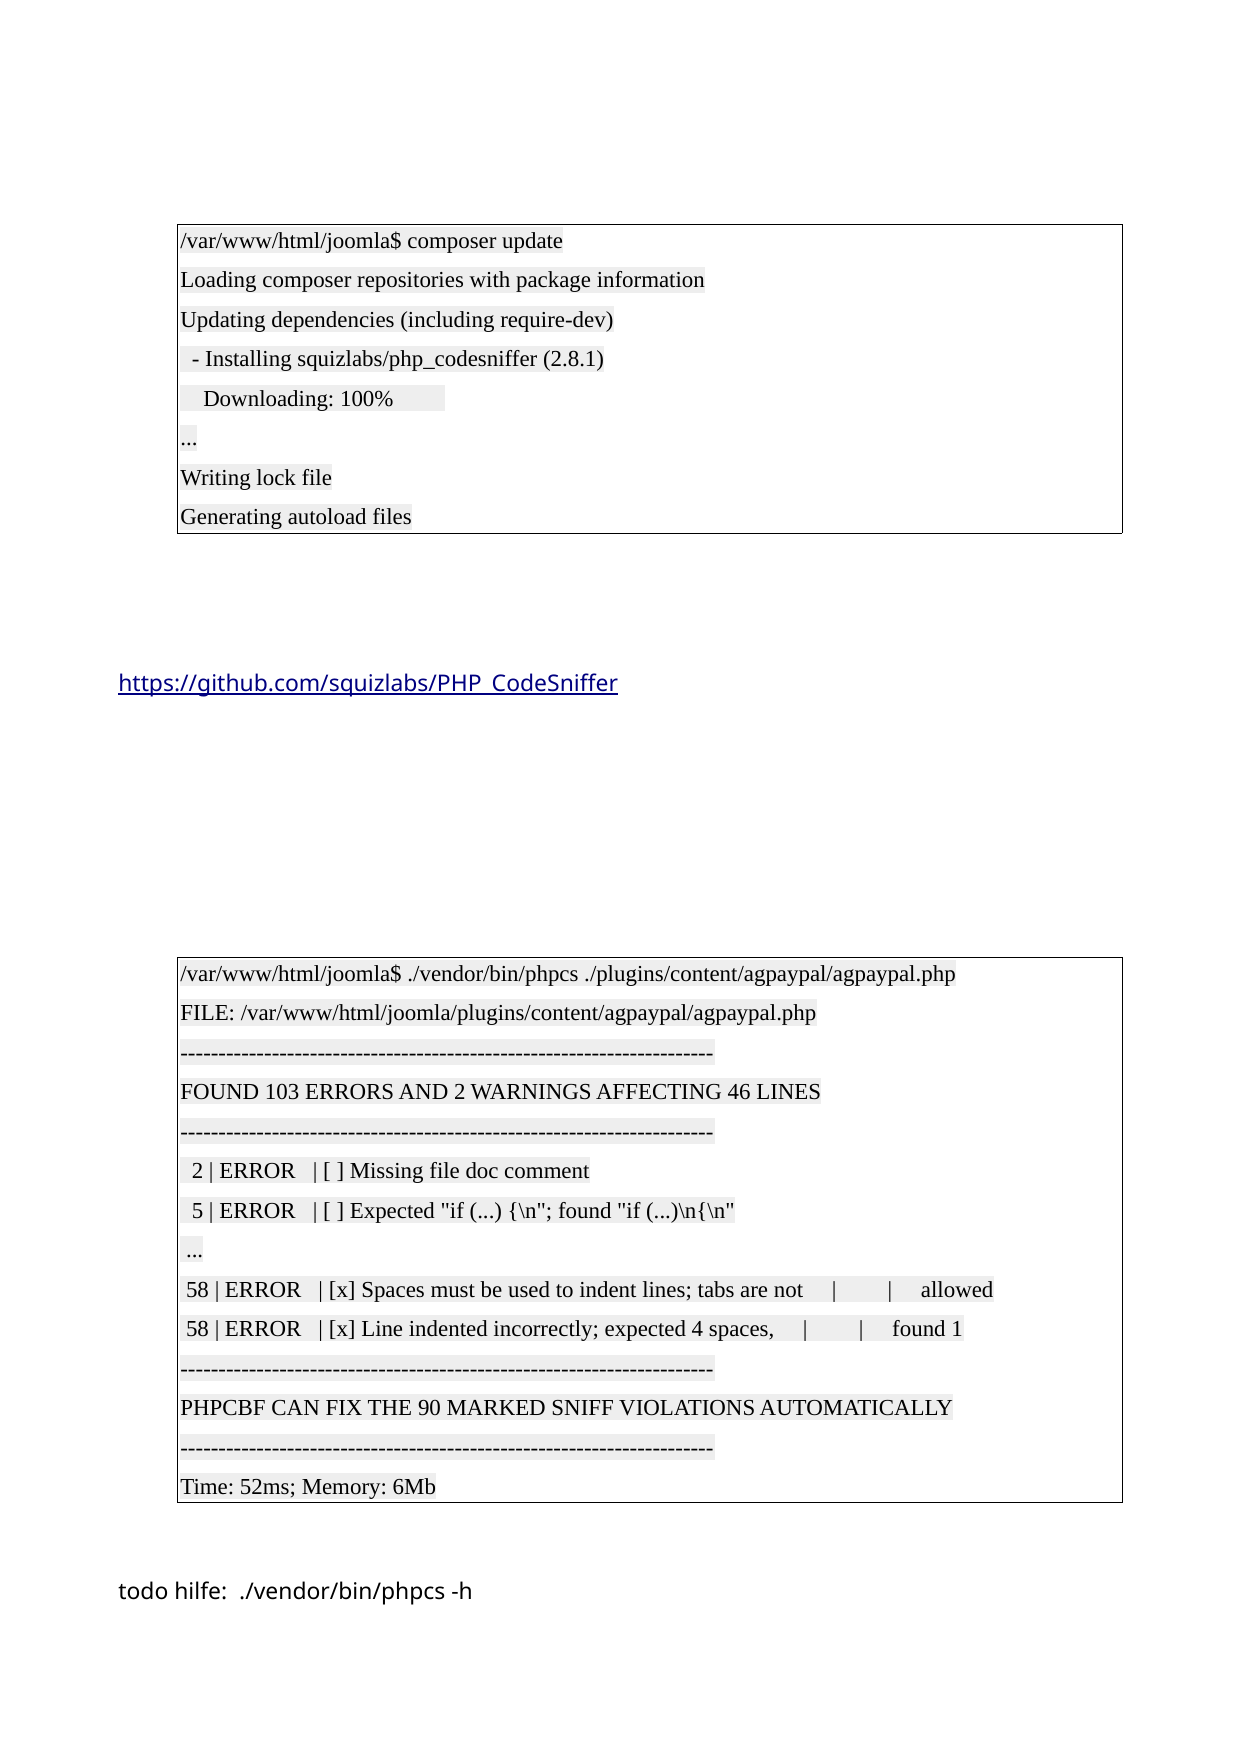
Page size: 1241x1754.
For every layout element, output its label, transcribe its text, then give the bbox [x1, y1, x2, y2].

text /var/www/html/joomla$ ./vendor/bin/phpcs ./plugins/content/agpaypal/agpaypal.php FILE: /var/www/html/joomla/plugins/content/agpaypal/agpaypal.php ---------------------------------------------------------------------- FOUND 103 ERRORS AND 2 WARNINGS AFFECTING 46 LINES ---------------------------------------------------------------------- 2 | ERROR | [ ] Missing file doc comment 5 | ERROR | [ ] Expected "if (...) {\n"; found "if (...)\n{\n" ... 58 | ERROR | [x] Spaces must be used to indent lines; tabs are not | | allowed 58 | ERROR | [x] Line indented incorrectly; expected 4 spaces, | | found 1 ---------------------------------------------------------------------- PHPCBF CAN FIX THE 90 MARKED SNIFF VIOLATIONS AUTOMATICALLY ---------------------------------------------------------------------- Time: 52ms; Memory: 6Mb [178, 958, 1122, 1502]
text https://github.com/squizlabs/PHP_CodeSniffer [118, 666, 1122, 698]
text /var/www/html/joomla$ composer update Loading composer repositories with package information Updating dependencies (including require-dev) - Installing squizlabs/php_codesniffer (2.8.1) Downloading: 100% ... Writing lock file Generating autoload files [178, 225, 1122, 533]
text todo hilfe: ./vendor/bin/phpcs -h [118, 1574, 1122, 1606]
